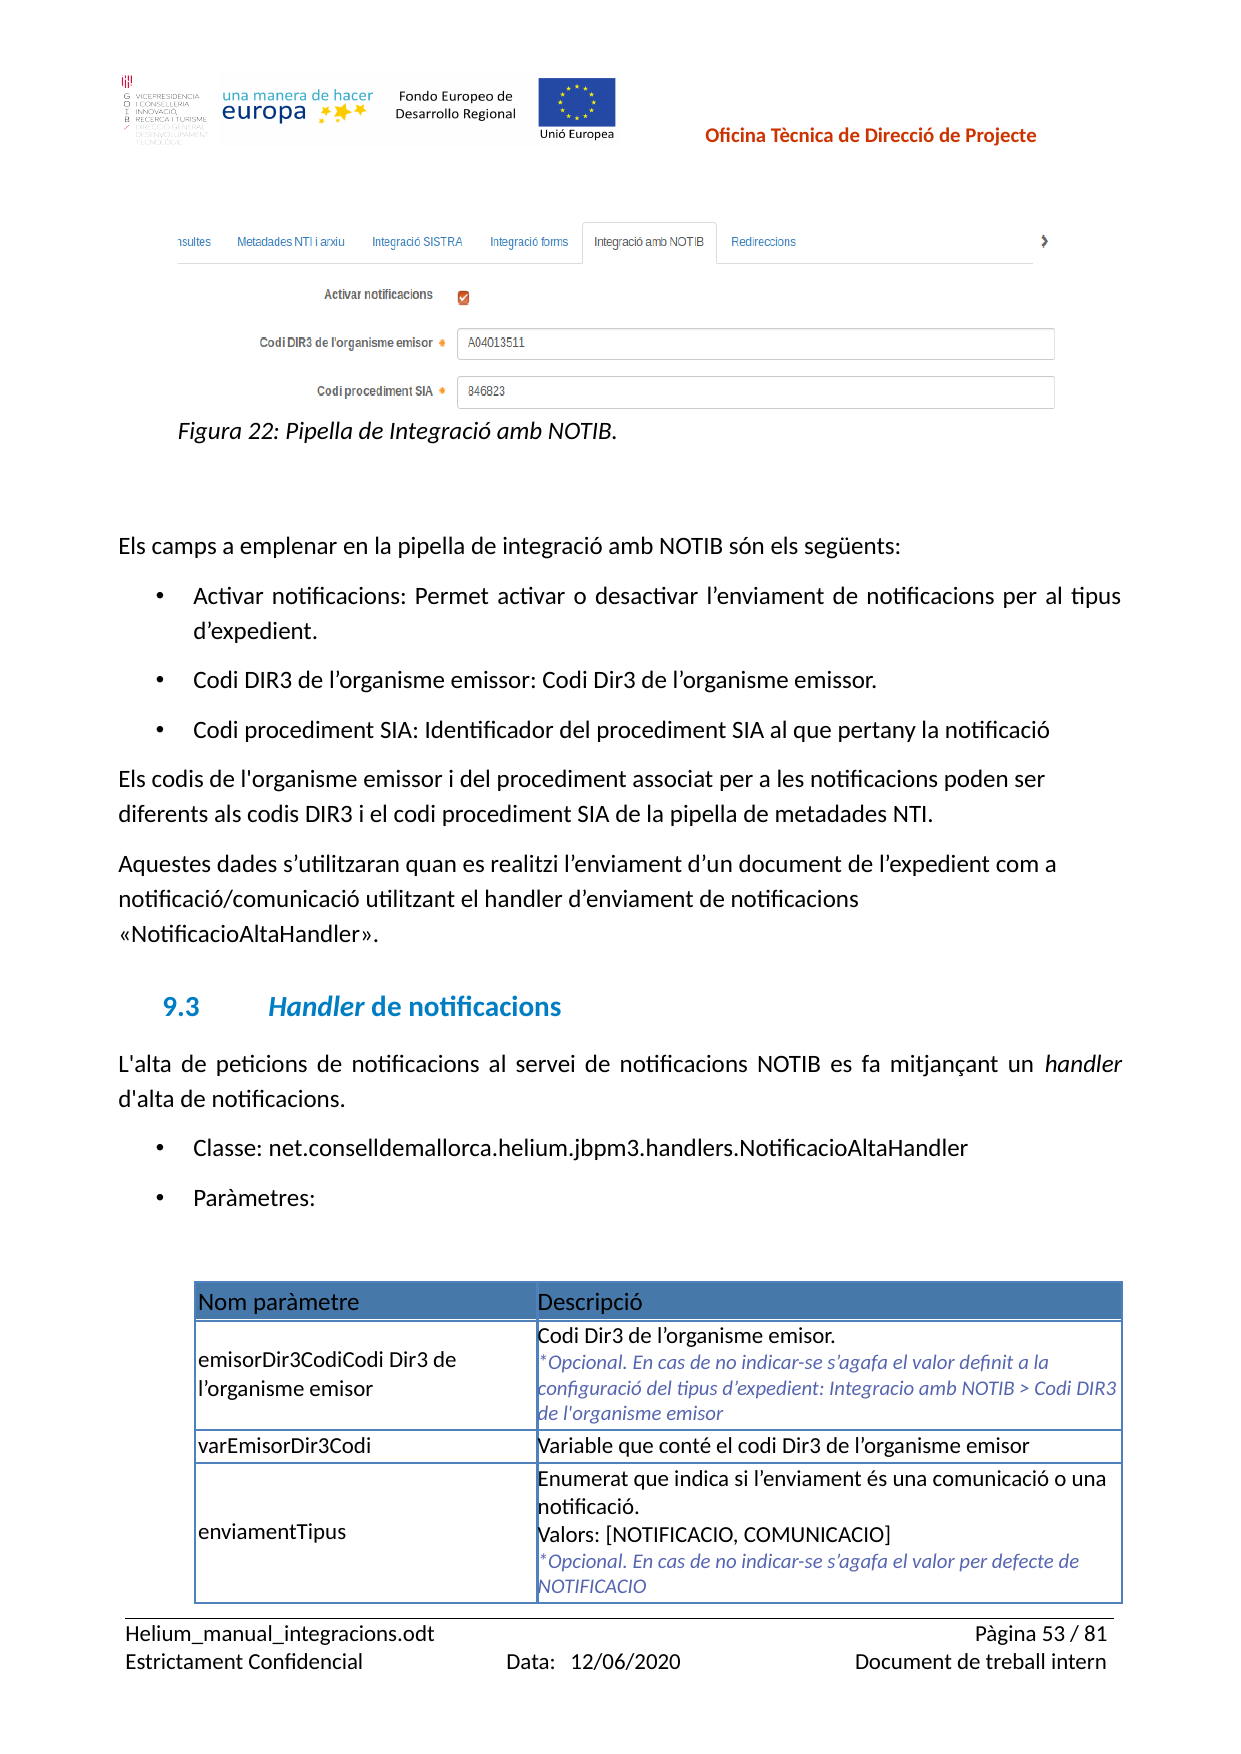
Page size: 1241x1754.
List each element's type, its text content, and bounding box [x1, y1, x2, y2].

table_cell Codi Dir3 de l’organisme emisor. *Opcional. En cas de no indicar-se s’agafa el valor definit a la configuració del tipus d’expedient: Integracio amb NOTIB > Codi DIR3 de l'organisme emisor [539, 1322, 1121, 1429]
table_cell enviamentTipus [196, 1464, 536, 1602]
text L'alta de peticions de notificacions al servei de notificacions NOTIB es fa mitjançant un handler d'alta de notificacions. [118, 1048, 1122, 1113]
subtitle Handler de notificacions [156, 988, 1122, 1024]
list Classe: net.conselldemallorca.helium.jbpm3.handlers.NotificacioAltaHandler [156, 1132, 1122, 1163]
table_cell Variable que conté el codi Dir3 de l’organisme emisor [539, 1431, 1121, 1462]
picture [118, 73, 213, 147]
text Aquestes dades s’utilitzaran quan es realitzi l’enviament d’un document de l’expedient com a notificació/comunicació utilitzant el handler d’enviament de notificacions «NotificacioAltaHandler». [118, 848, 1122, 949]
table_header Nom paràmetre [196, 1283, 536, 1319]
list Activar notificacions: Permet activar o desactivar l’enviament de notificacions per al tipus d’expedient. [156, 580, 1122, 645]
picture [219, 73, 621, 147]
table_cell varEmisorDir3Codi [196, 1431, 536, 1462]
text Els codis de l'organisme emissor i del procediment associat per a les notificacions poden ser diferents als codis DIR3 i el codi procediment SIA de la pipella de metadades NTI. [118, 764, 1122, 829]
text [178, 190, 1063, 214]
text Els camps a emplenar en la pipella de integració amb NOTIB són els següents: [118, 530, 1122, 561]
table_cell Enumerat que indica si l’enviament és una comunicació o una notificació. Valors: [NOTIFICACIO, COMUNICACIO] *Opcional. En cas de no indicar-se s’agafa el valor per defecte de NOTIFICACIO [539, 1464, 1121, 1602]
list Paràmetres: [156, 1182, 1122, 1212]
text Figura 22: Pipella de Integració amb NOTIB. [178, 416, 1063, 446]
list Codi DIR3 de l’organisme emissor: Codi Dir3 de l’organisme emissor. [156, 664, 1122, 695]
table_cell emisorDir3CodiCodi Dir3 de l’organisme emisor [196, 1322, 536, 1429]
table_header Descripció [539, 1283, 1121, 1319]
list Codi procediment SIA: Identificador del procediment SIA al que pertany la notificació [156, 714, 1122, 744]
